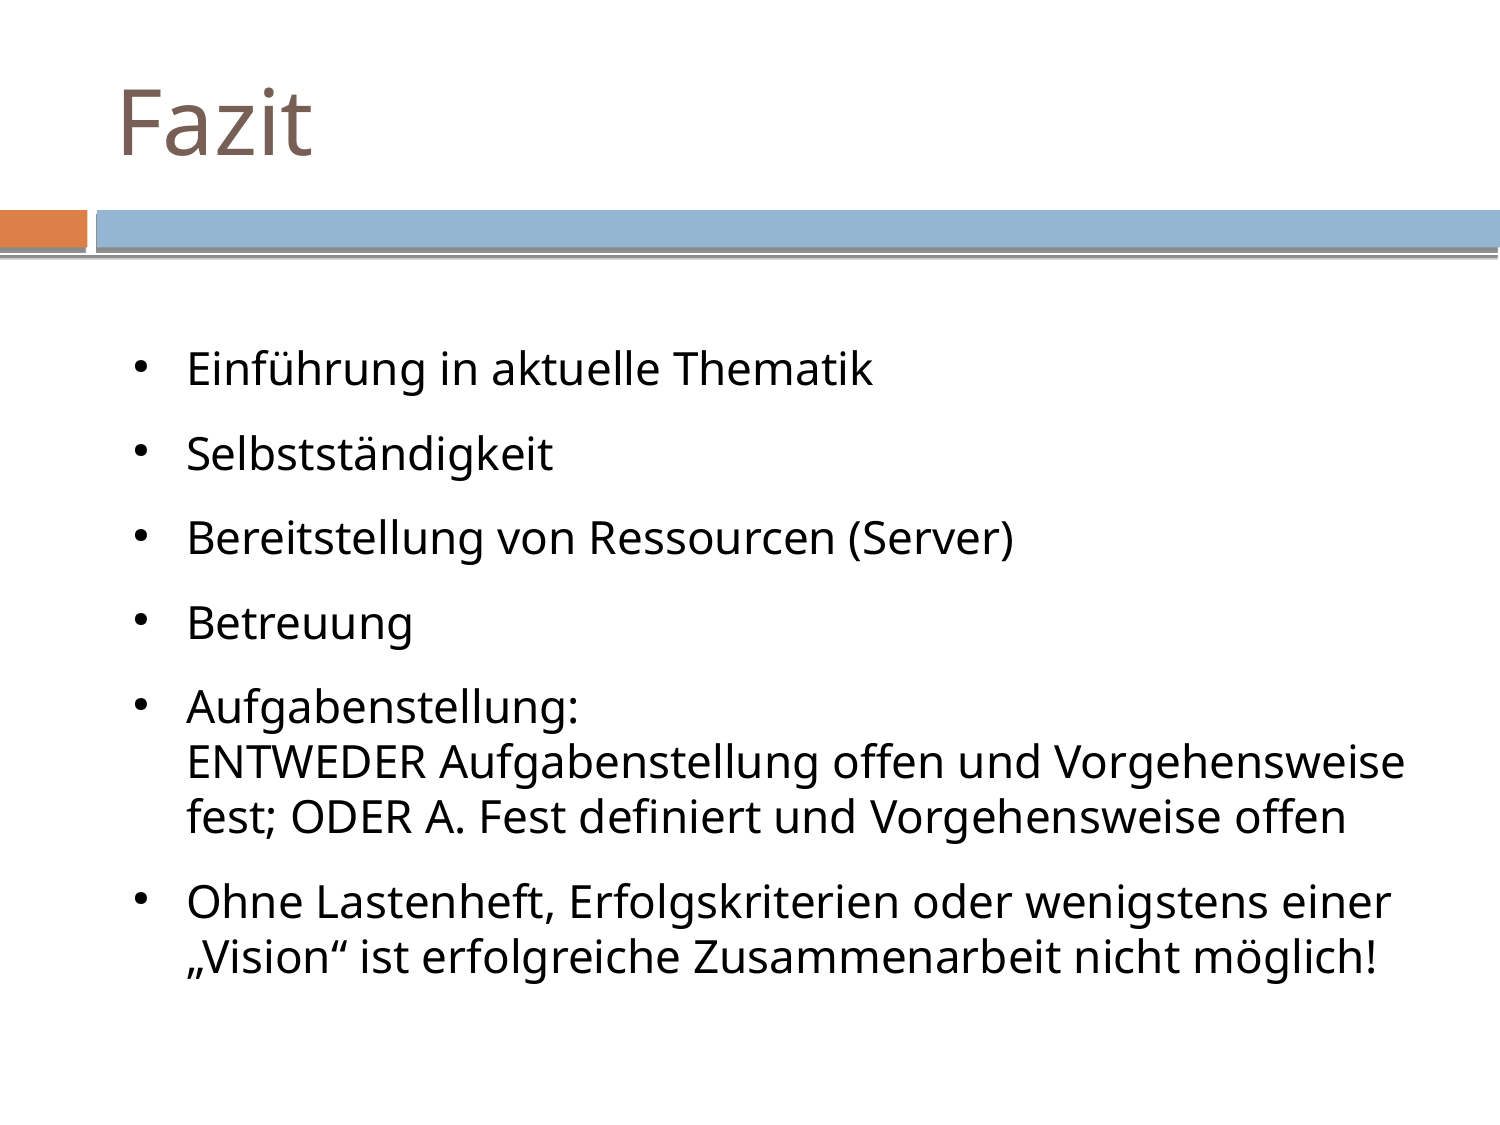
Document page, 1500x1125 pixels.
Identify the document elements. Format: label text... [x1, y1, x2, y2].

title Fazit [100, 37, 1438, 200]
list Einführung in aktuelle Thematik Selbstständigkeit Bereitstellung von Ressourcen (Server) Betreuung Aufgabenstellung: ENTWEDER Aufgabenstellung offen und Vorgehensweise fest; ODER A. Fest definiert und Vorgehensweise offen Ohne Lastenheft, Erfolgskriterien oder wenigstens einer „Vision“ ist erfolgreiche Zusammenarbeit nicht möglich! [100, 248, 1438, 1087]
